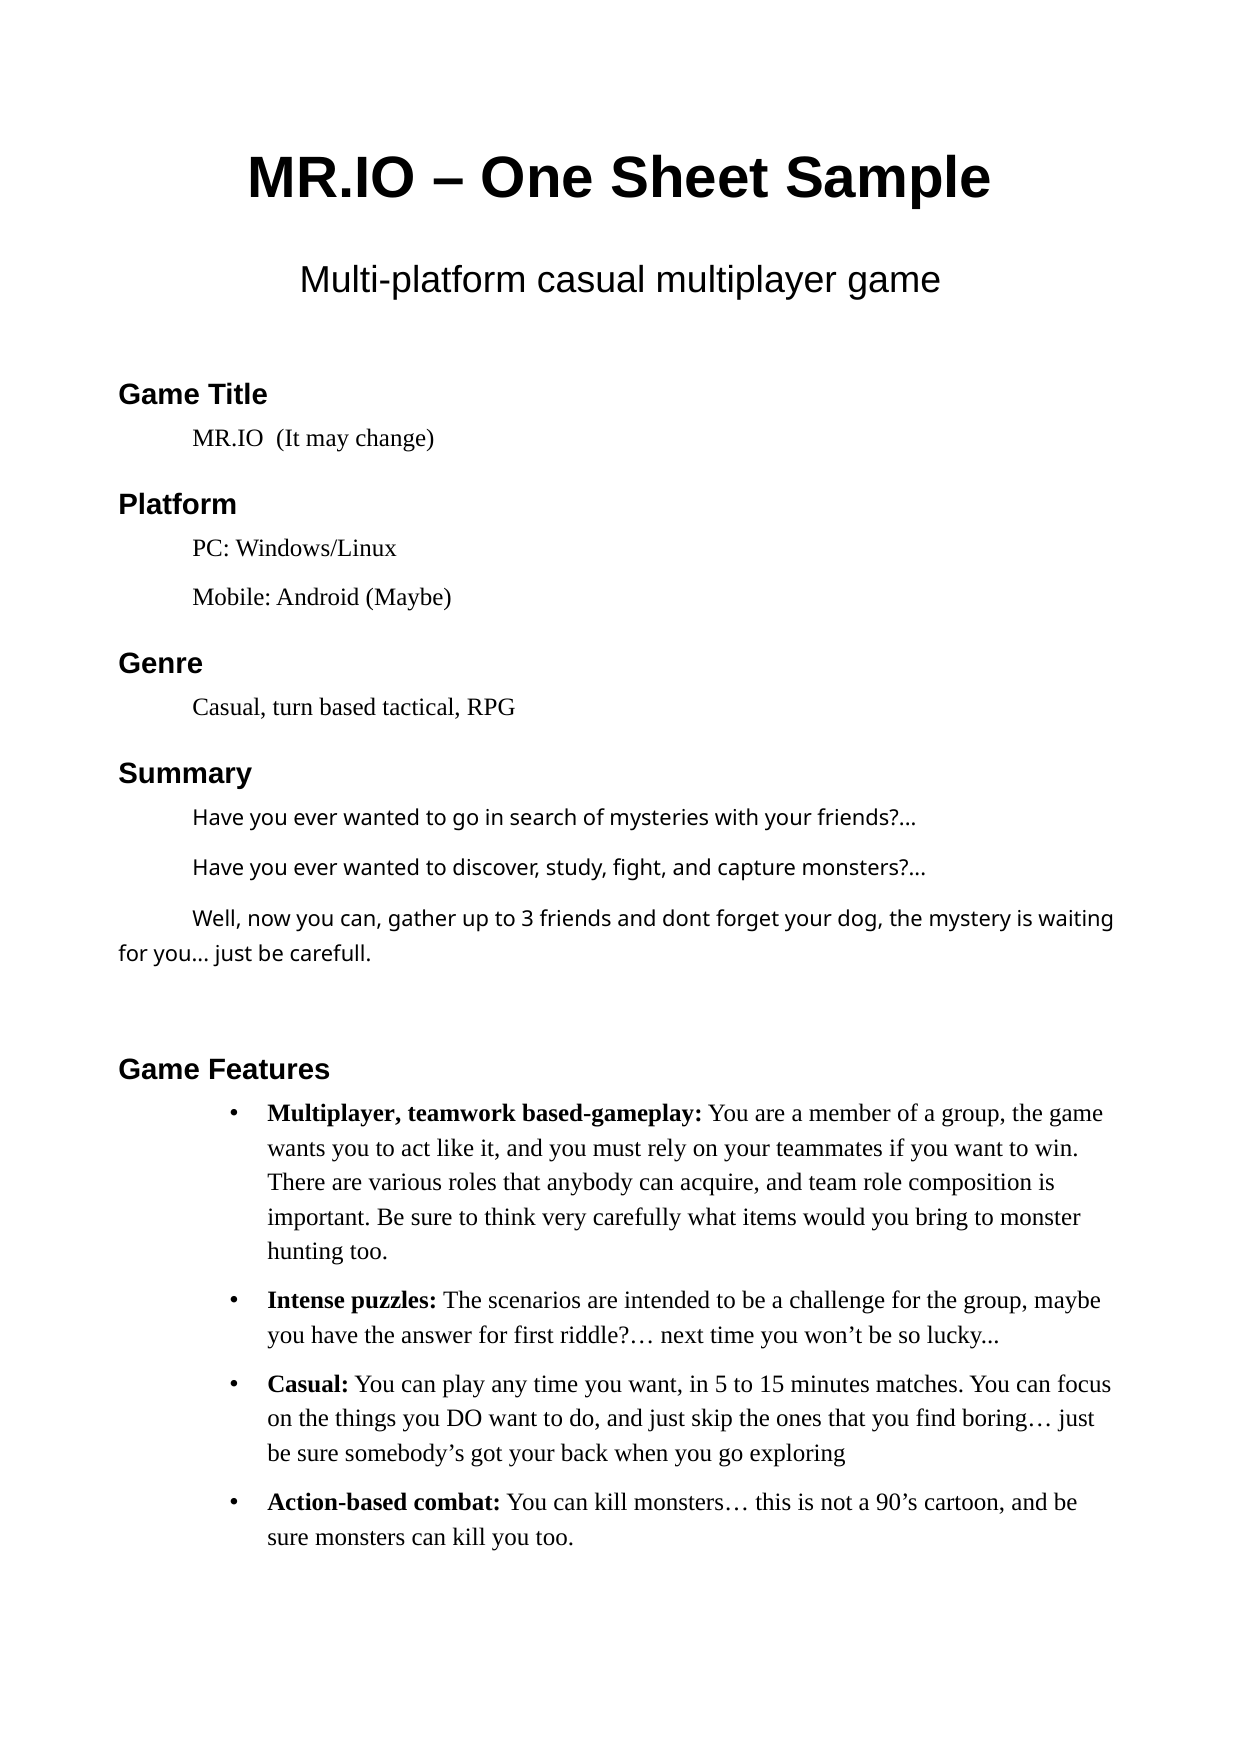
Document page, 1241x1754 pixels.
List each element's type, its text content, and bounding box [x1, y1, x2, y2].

subtitle Game Title [118, 377, 1122, 411]
text Have you ever wanted to discover, study, fight, and capture monsters?... [118, 852, 1122, 882]
text Have you ever wanted to go in search of mysteries with your friends?... [118, 802, 1122, 832]
list Action-based combat: You can kill monsters… this is not a 90’s cartoon, and be sure monsters can kill you too. [229, 1487, 1122, 1550]
subtitle Multi-platform casual multiplayer game [118, 258, 1122, 301]
list Intense puzzles: The scenarios are intended to be a challenge for the group, maybe you have the answer for first riddle?… next time you won’t be so lucky... [229, 1286, 1122, 1349]
text MR.IO (It may change) [118, 423, 1122, 452]
list Multiplayer, teamwork based-gameplay: You are a member of a group, the game wants you to act like it, and you must rely on your teammates if you want to win. There are various roles that anybody can acquire, and team role composition is important. Be sure to think very carefully what items would you bring to monster hunting too. [229, 1098, 1122, 1265]
title MR.IO – One Sheet Sample [118, 143, 1122, 210]
text Mobile: Android (Maybe) [118, 582, 1122, 611]
subtitle Genre [118, 646, 1122, 679]
list Casual: You can play any time you want, in 5 to 15 minutes matches. You can focus on the things you DO want to do, and just skip the ones that you find boring… just be sure somebody’s got your back when you go exploring [229, 1369, 1122, 1467]
subtitle Summary [118, 756, 1122, 789]
subtitle Game Features [118, 1052, 1122, 1086]
text PC: Windows/Linux [118, 533, 1122, 562]
subtitle Platform [118, 487, 1122, 521]
text Well, now you can, gather up to 3 friends and dont forget your dog, the mystery is waiting for you... just be carefull. [118, 903, 1122, 968]
text Casual, turn based tactical, RPG [118, 692, 1122, 721]
